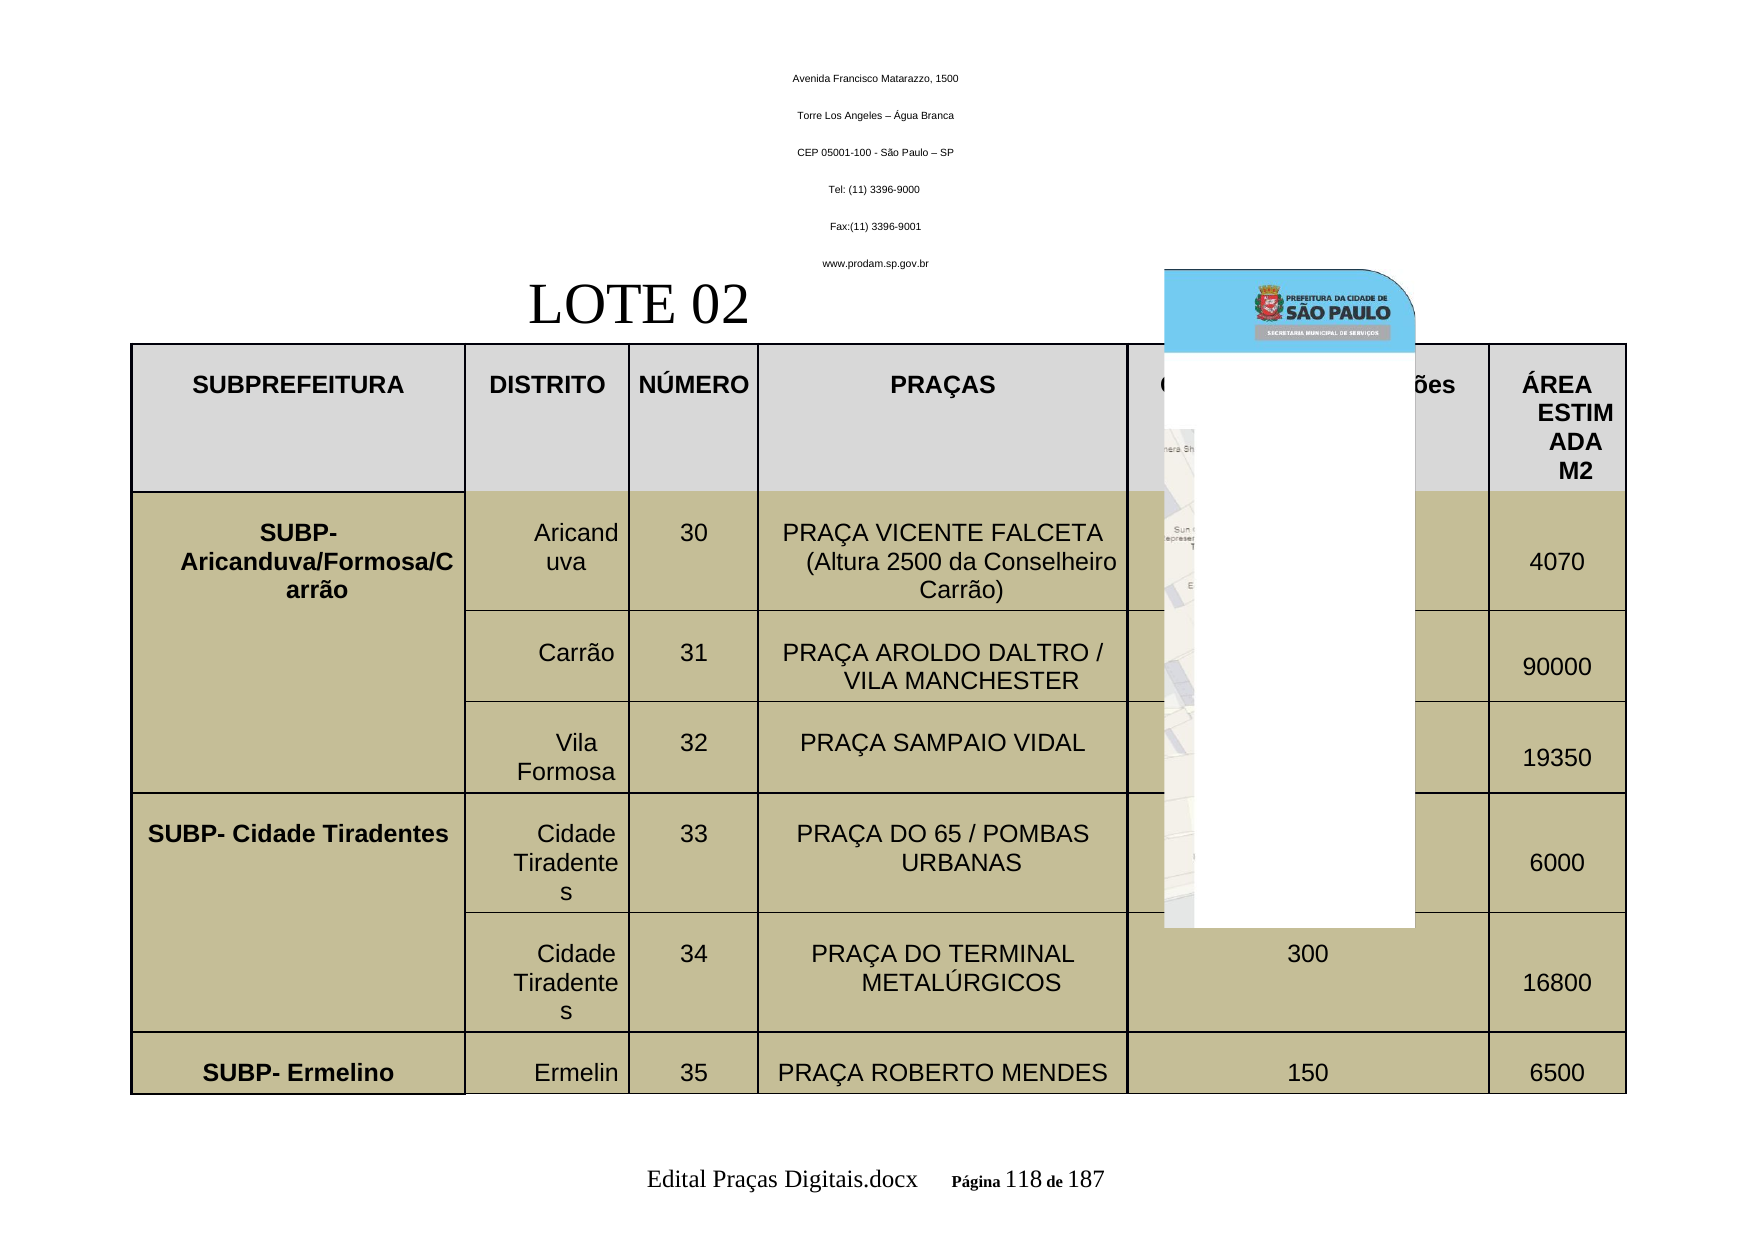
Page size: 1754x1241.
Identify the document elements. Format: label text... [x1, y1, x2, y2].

table_cell SUBP- Aricanduva/Formosa/Carrão [133, 493, 464, 792]
table_cell Carrão [466, 611, 628, 701]
table_cell PRAÇA DO 65 / POMBAS URBANAS [759, 794, 1126, 912]
table_header ÁREA ESTIMADA M2 [1490, 345, 1625, 491]
table_cell Ermelin [466, 1033, 628, 1093]
table_cell 6500 [1490, 1033, 1625, 1093]
table_cell 35 [630, 1033, 757, 1093]
table_cell 90000 [1490, 611, 1625, 701]
table_cell 16800 [1490, 913, 1625, 1031]
table_cell Aricanduva [466, 491, 628, 610]
table_cell 300 [1129, 794, 1488, 912]
table_cell PRAÇA AROLDO DALTRO / VILA MANCHESTER [759, 611, 1126, 701]
table_cell Cidade Tiradentes [466, 794, 628, 912]
table_cell 30 [630, 491, 757, 610]
table_header Quantidade de conexões simultâneas [1129, 345, 1488, 491]
table_cell SUBP- Ermelino [133, 1033, 464, 1093]
text LOTE 02 [133, 269, 1618, 336]
table_cell 150 [1129, 1033, 1488, 1093]
table_cell 33 [630, 794, 757, 912]
table_header PRAÇAS [759, 345, 1126, 491]
table_header SUBPREFEITURA [133, 345, 464, 491]
table_cell 100 [1129, 491, 1488, 610]
table_cell PRAÇA ROBERTO MENDES [759, 1033, 1126, 1093]
table_cell 31 [630, 611, 757, 701]
table_header DISTRITO [466, 345, 628, 491]
table_cell Cidade Tiradentes [466, 913, 628, 1031]
table_cell PRAÇA SAMPAIO VIDAL [759, 702, 1126, 792]
table_header NÚMERO [630, 345, 757, 491]
table_cell 4070 [1490, 491, 1625, 610]
table_cell SUBP- Cidade Tiradentes [133, 794, 464, 1031]
table_cell PRAÇA VICENTE FALCETA (Altura 2500 da Conselheiro Carrão) [759, 491, 1126, 610]
table_cell 100 [1129, 702, 1488, 792]
table_cell 19350 [1490, 702, 1625, 792]
table_cell 34 [630, 913, 757, 1031]
table_cell 200 [1129, 611, 1488, 701]
table_cell PRAÇA DO TERMINAL METALÚRGICOS [759, 913, 1126, 1031]
table_cell 300 [1129, 913, 1488, 1031]
table_cell Vila Formosa [466, 702, 628, 792]
table_cell 6000 [1490, 794, 1625, 912]
table_cell 32 [630, 702, 757, 792]
